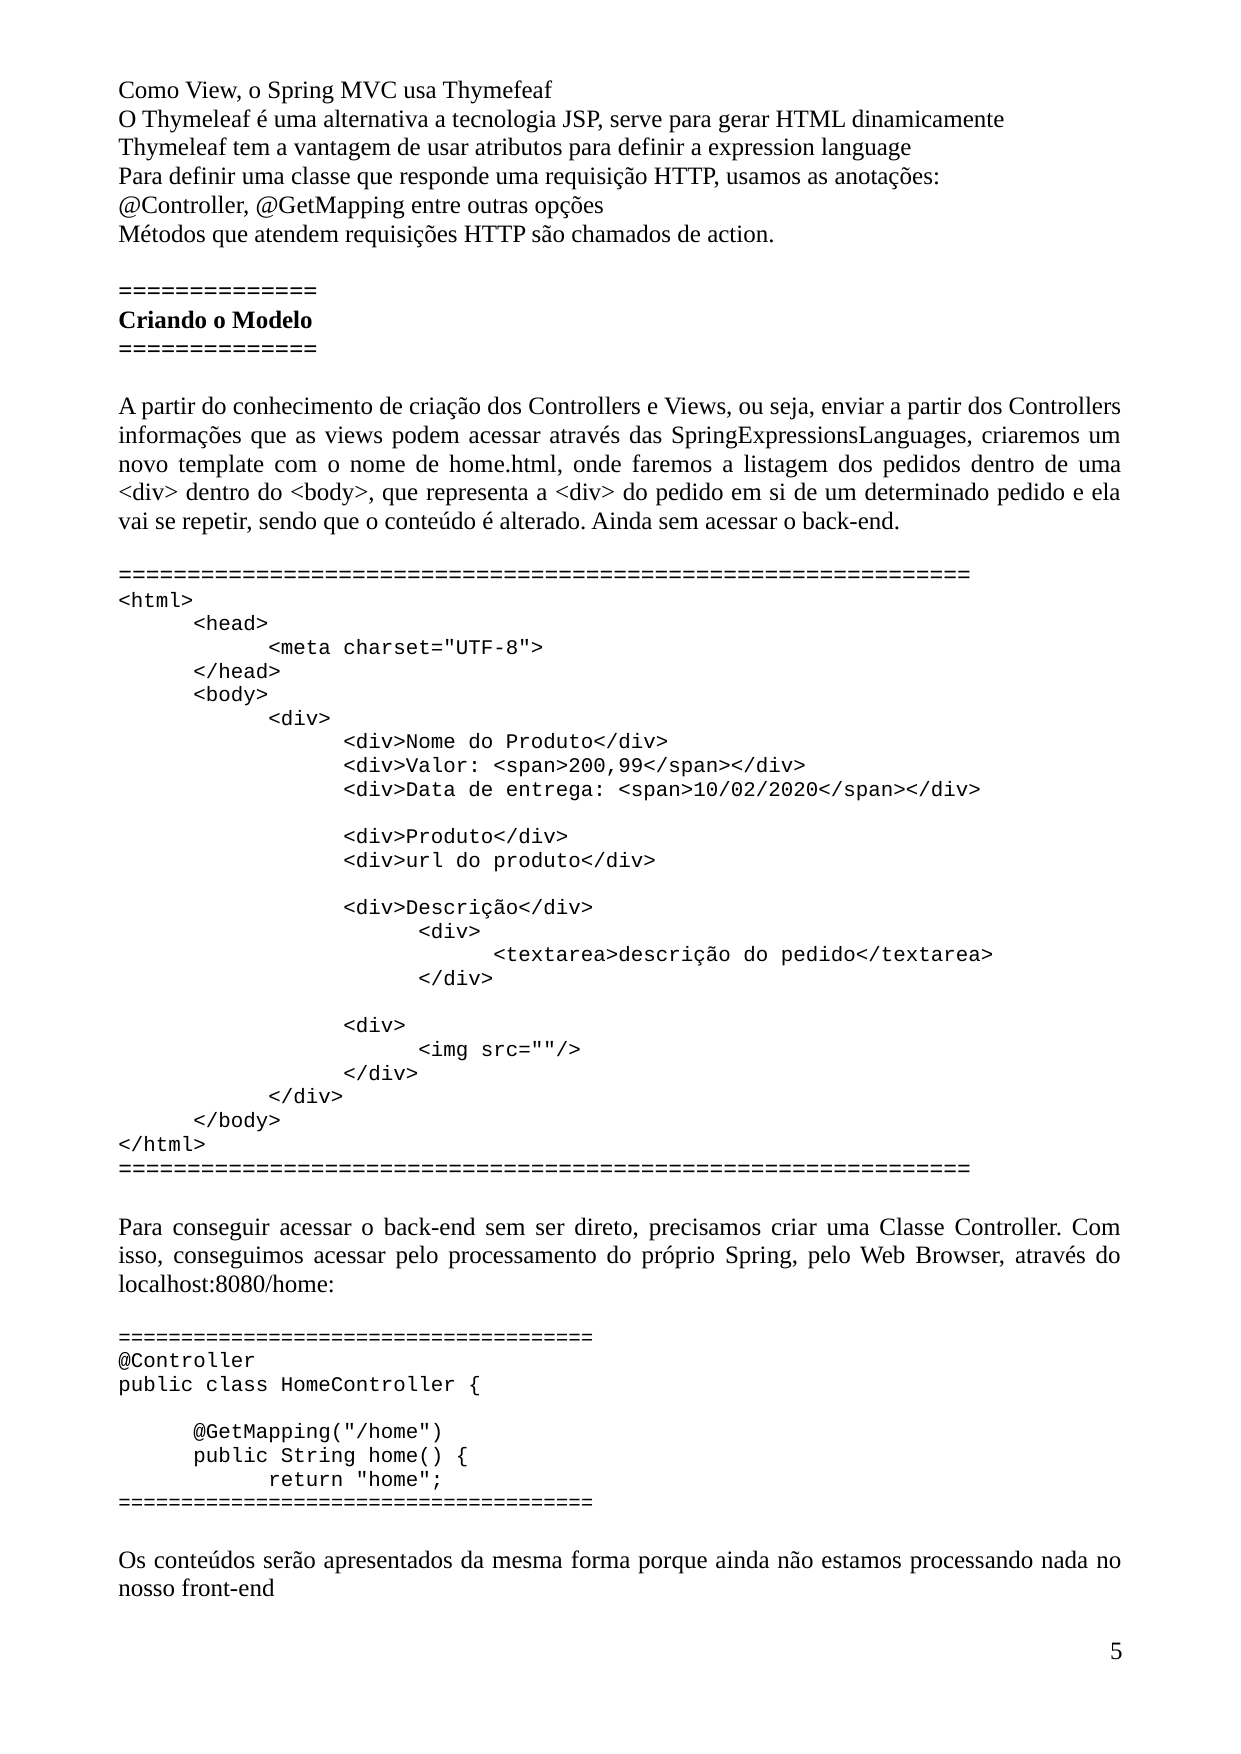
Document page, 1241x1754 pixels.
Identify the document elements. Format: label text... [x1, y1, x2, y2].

text public String home() { [118, 1445, 1122, 1469]
text ============== [118, 276, 1122, 305]
text <div> [118, 921, 1122, 944]
text O Thymeleaf é uma alternativa a tecnologia JSP, serve para gerar HTML dinamicamente [118, 104, 1122, 132]
text </div> [118, 968, 1122, 992]
text <body> [118, 684, 1122, 708]
text ============== [118, 334, 1122, 362]
text ====================================== [118, 1327, 1122, 1351]
text <div> [118, 708, 1122, 732]
text @GetMapping("/home") [118, 1421, 1122, 1445]
text ============================================================== [118, 564, 1122, 590]
text <div>Valor: <span>200,99</span></div> [118, 755, 1122, 779]
text </div> [118, 1086, 1122, 1110]
text <meta charset="UTF-8"> [118, 637, 1122, 661]
text A partir do conhecimento de criação dos Controllers e Views, ou seja, enviar a partir dos Controllers informações que as views podem acessar através das SpringExpressionsLanguages, criaremos um novo template com o nome de home.html, onde faremos a listagem dos pedidos dentro de uma <div> dentro do <body>, que representa a <div> do pedido em si de um determinado pedido e ela vai se repetir, sendo que o conteúdo é alterado. Ainda sem acessar o back-end. [118, 391, 1122, 535]
text <div>url do produto</div> [118, 850, 1122, 873]
text </html> [118, 1133, 1122, 1157]
text <div>Produto</div> [118, 826, 1122, 850]
text <div> [118, 1015, 1122, 1039]
text Os conteúdos serão apresentados da mesma forma porque ainda não estamos processando nada no nosso front-end [118, 1545, 1122, 1602]
text <head> [118, 613, 1122, 637]
text <div>Nome do Produto</div> [118, 732, 1122, 755]
text Criando o Modelo [118, 305, 1122, 334]
text Métodos que atendem requisições HTTP são chamados de action. [118, 219, 1122, 247]
text @Controller [118, 1351, 1122, 1374]
text <html> [118, 590, 1122, 613]
text Para conseguir acessar o back-end sem ser direto, precisamos criar uma Classe Controller. Com isso, conseguimos acessar pelo processamento do próprio Spring, pelo Web Browser, através do localhost:8080/home: [118, 1212, 1122, 1298]
text @Controller, @GetMapping entre outras opções [118, 190, 1122, 219]
text </div> [118, 1063, 1122, 1086]
text <img src=""/> [118, 1039, 1122, 1063]
text public class HomeController { [118, 1374, 1122, 1398]
text <textarea>descrição do pedido</textarea> [118, 944, 1122, 968]
text </body> [118, 1110, 1122, 1133]
text <div>Data de entrega: <span>10/02/2020</span></div> [118, 779, 1122, 802]
text </head> [118, 661, 1122, 684]
text <div>Descrição</div> [118, 897, 1122, 921]
text Para definir uma classe que responde uma requisição HTTP, usamos as anotações: [118, 161, 1122, 190]
text Thymeleaf tem a vantagem de usar atributos para definir a expression language [118, 132, 1122, 161]
text ============================================================== [118, 1157, 1122, 1183]
text ====================================== [118, 1492, 1122, 1516]
text return "home"; [118, 1469, 1122, 1492]
text Como View, o Spring MVC usa Thymefeaf [118, 75, 1122, 104]
